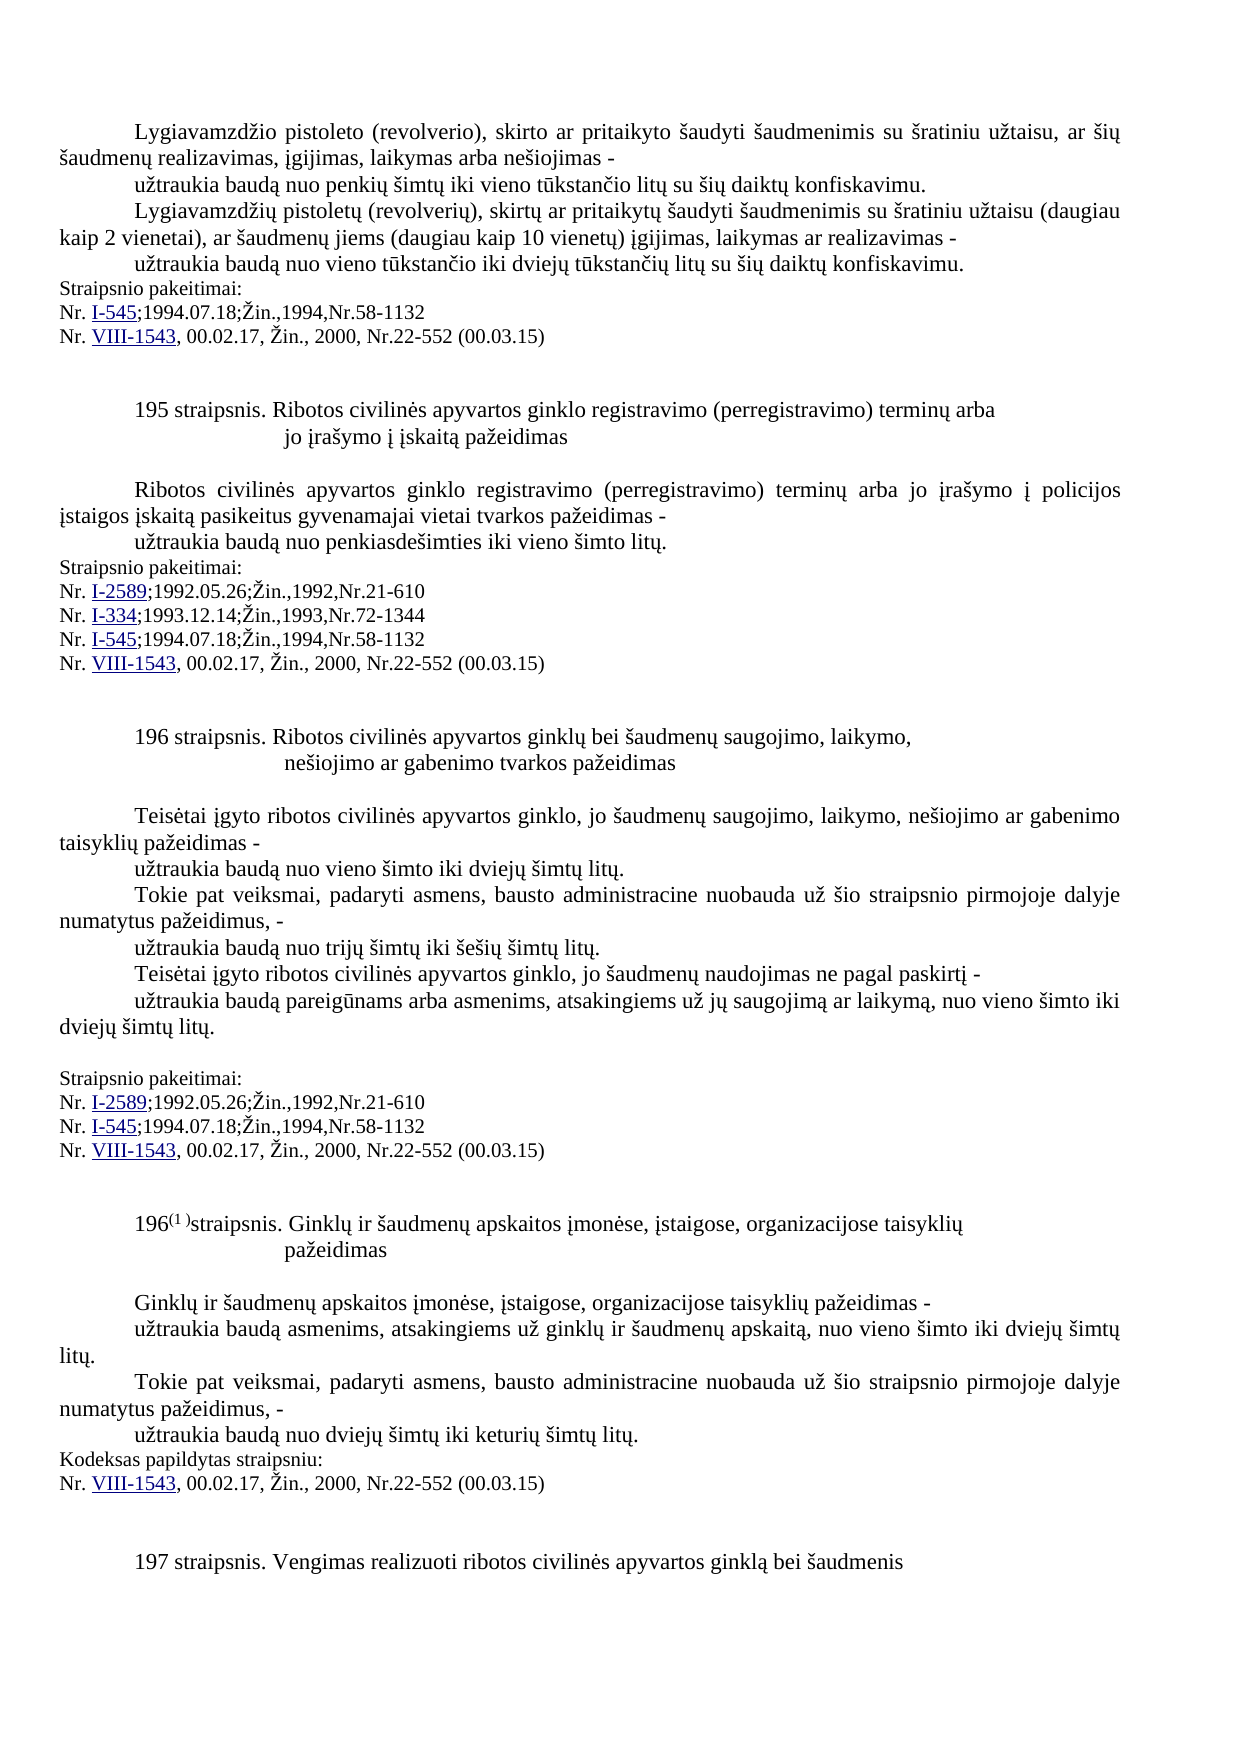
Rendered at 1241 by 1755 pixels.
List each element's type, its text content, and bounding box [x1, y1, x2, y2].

text Lygiavamzdžių pistoletų (revolverių), skirtų ar pritaikytų šaudyti šaudmenimis su šratiniu užtaisu (daugiau kaip 2 vienetai), ar šaudmenų jiems (daugiau kaip 10 vienetų) įgijimas, laikymas ar realizavimas - [59, 197, 1122, 250]
text Lygiavamzdžio pistoleto (revolverio), skirto ar pritaikyto šaudyti šaudmenimis su šratiniu užtaisu, ar šių šaudmenų realizavimas, įgijimas, laikymas arba nešiojimas - [59, 118, 1122, 171]
text Nr. I-2589;1992.05.26;Žin.,1992,Nr.21-610 [59, 579, 1122, 603]
text Nr. VIII-1543, 00.02.17, Žin., 2000, Nr.22-552 (00.03.15) [59, 1138, 1122, 1162]
text pažeidimas [284, 1236, 1122, 1263]
text jo įrašymo į įskaitą pažeidimas [284, 423, 1122, 449]
text Straipsnio pakeitimai: [59, 555, 1122, 579]
text Teisėtai įgyto ribotos civilinės apyvartos ginklo, jo šaudmenų saugojimo, laikymo, nešiojimo ar gabenimo taisyklių pažeidimas - [59, 802, 1122, 855]
text užtraukia baudą nuo vieno tūkstančio iki dviejų tūkstančių litų su šių daiktų konfiskavimu. [59, 250, 1122, 276]
text 195 straipsnis. Ribotos civilinės apyvartos ginklo registravimo (perregistravimo) terminų arba [134, 397, 1122, 423]
text užtraukia baudą nuo penkiasdešimties iki vieno šimto litų. [59, 528, 1122, 555]
text Straipsnio pakeitimai: [59, 276, 1122, 300]
text užtraukia baudą nuo penkių šimtų iki vieno tūkstančio litų su šių daiktų konfiskavimu. [59, 171, 1122, 197]
text nešiojimo ar gabenimo tvarkos pažeidimas [284, 749, 1122, 776]
text Kodeksas papildytas straipsniu: [59, 1447, 1122, 1471]
text 197 straipsnis. Vengimas realizuoti ribotos civilinės apyvartos ginklą bei šaudmenis [134, 1548, 1122, 1574]
text užtraukia baudą nuo trijų šimtų iki šešių šimtų litų. [59, 934, 1122, 960]
text Nr. I-545;1994.07.18;Žin.,1994,Nr.58-1132 [59, 300, 1122, 324]
text užtraukia baudą nuo dviejų šimtų iki keturių šimtų litų. [59, 1421, 1122, 1447]
text Teisėtai įgyto ribotos civilinės apyvartos ginklo, jo šaudmenų naudojimas ne pagal paskirtį - [59, 960, 1122, 987]
text Nr. I-2589;1992.05.26;Žin.,1992,Nr.21-610 [59, 1090, 1122, 1114]
text užtraukia baudą pareigūnams arba asmenims, atsakingiems už jų saugojimą ar laikymą, nuo vieno šimto iki dviejų šimtų litų. [59, 987, 1122, 1039]
text Nr. VIII-1543, 00.02.17, Žin., 2000, Nr.22-552 (00.03.15) [59, 324, 1122, 348]
text Nr. I-545;1994.07.18;Žin.,1994,Nr.58-1132 [59, 1114, 1122, 1138]
text Tokie pat veiksmai, padaryti asmens, bausto administracine nuobauda už šio straipsnio pirmojoje dalyje numatytus pažeidimus, - [59, 881, 1122, 934]
text užtraukia baudą nuo vieno šimto iki dviejų šimtų litų. [59, 855, 1122, 881]
text Nr. I-545;1994.07.18;Žin.,1994,Nr.58-1132 [59, 627, 1122, 651]
text Tokie pat veiksmai, padaryti asmens, bausto administracine nuobauda už šio straipsnio pirmojoje dalyje numatytus pažeidimus, - [59, 1368, 1122, 1421]
text Nr. VIII-1543, 00.02.17, Žin., 2000, Nr.22-552 (00.03.15) [59, 651, 1122, 675]
text 196 straipsnis. Ribotos civilinės apyvartos ginklų bei šaudmenų saugojimo, laikymo, [134, 723, 1122, 749]
text 196(1 )straipsnis. Ginklų ir šaudmenų apskaitos įmonėse, įstaigose, organizacijose taisyklių [134, 1210, 1122, 1236]
text Nr. VIII-1543, 00.02.17, Žin., 2000, Nr.22-552 (00.03.15) [59, 1471, 1122, 1495]
text užtraukia baudą asmenims, atsakingiems už ginklų ir šaudmenų apskaitą, nuo vieno šimto iki dviejų šimtų litų. [59, 1316, 1122, 1368]
text Ribotos civilinės apyvartos ginklo registravimo (perregistravimo) terminų arba jo įrašymo į policijos įstaigos įskaitą pasikeitus gyvenamajai vietai tvarkos pažeidimas - [59, 476, 1122, 528]
text Ginklų ir šaudmenų apskaitos įmonėse, įstaigose, organizacijose taisyklių pažeidimas - [59, 1289, 1122, 1316]
text Nr. I-334;1993.12.14;Žin.,1993,Nr.72-1344 [59, 603, 1122, 627]
text Straipsnio pakeitimai: [59, 1066, 1122, 1090]
